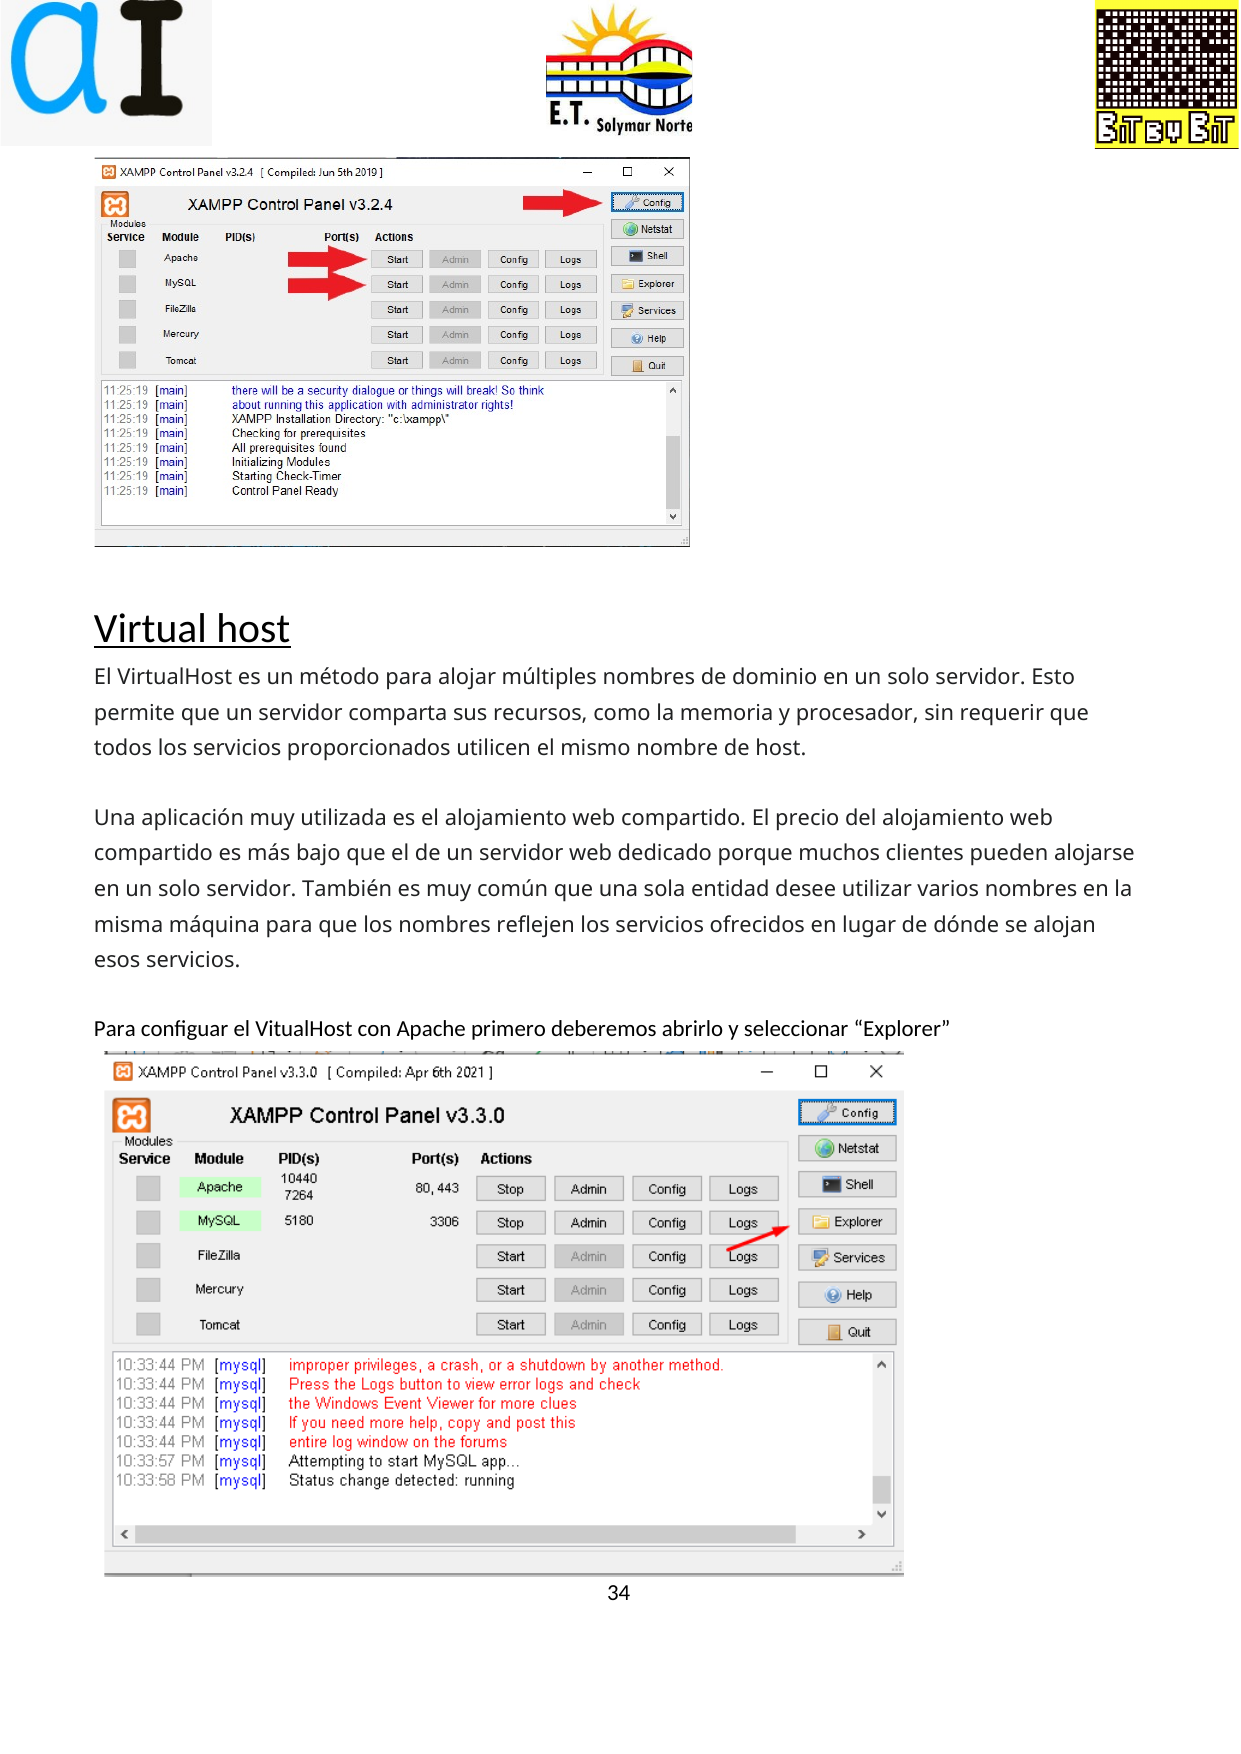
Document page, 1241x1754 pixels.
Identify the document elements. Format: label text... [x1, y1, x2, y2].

text El VirtualHost es un método para alojar múltiples nombres de dominio en un solo servidor. Esto permite que un servidor comparta sus recursos, como la memoria y procesador, sin requerir que todos los servicios proporcionados utilicen el mismo nombre de host. [94, 661, 1143, 762]
picture [546, 0, 693, 146]
picture [104, 1051, 904, 1577]
text Virtual host [94, 602, 1143, 653]
picture [94, 157, 690, 547]
picture [0, 0, 212, 146]
picture [1094, 0, 1239, 149]
text Para configuar el VitualHost con Apache primero deberemos abrirlo y seleccionar “Explorer” [94, 1014, 1143, 1042]
text Una aplicación muy utilizada es el alojamiento web compartido. El precio del alojamiento web compartido es más bajo que el de un servidor web dedicado porque muchos clientes pueden alojarse en un solo servidor. También es muy común que una sola entidad desee utilizar varios nombres en la misma máquina para que los nombres reflejen los servicios ofrecidos en lugar de dónde se alojan esos servicios. [94, 801, 1143, 974]
